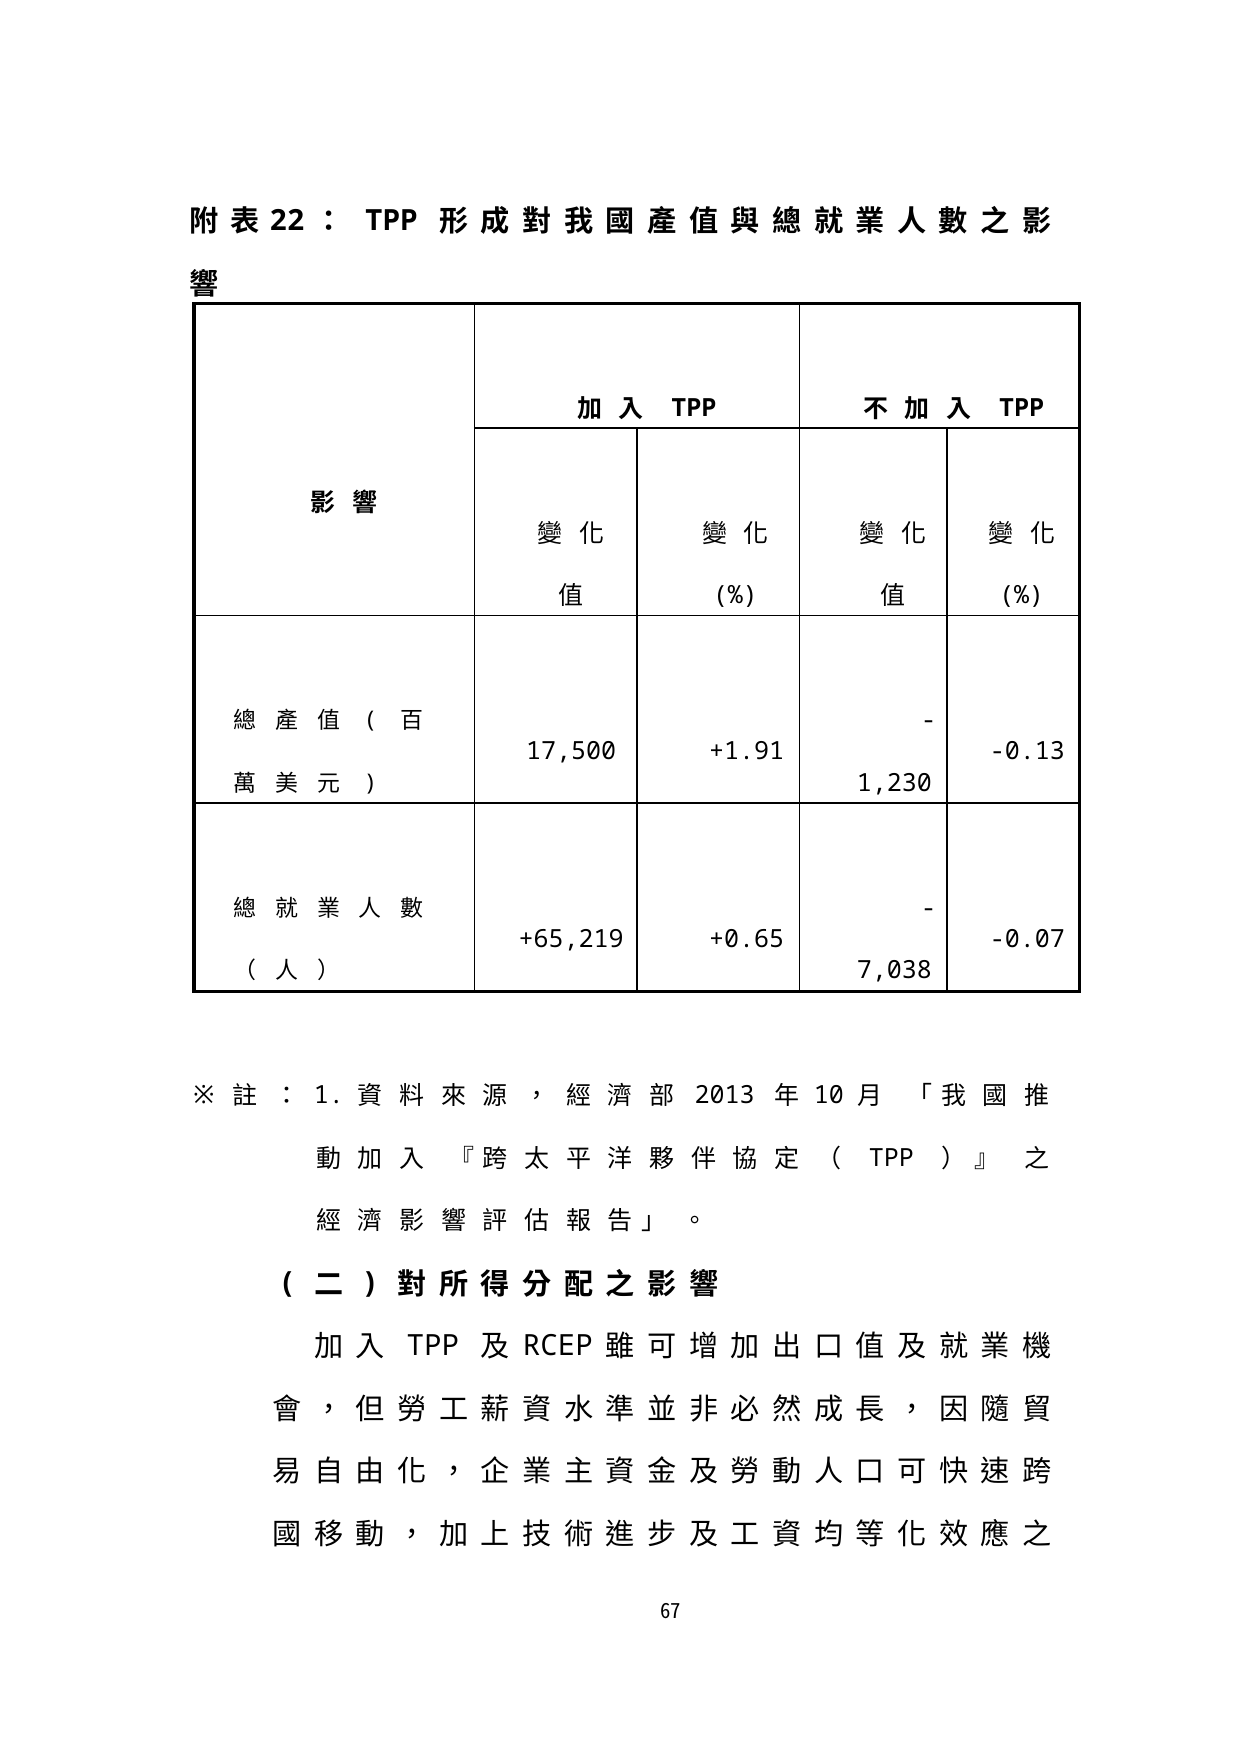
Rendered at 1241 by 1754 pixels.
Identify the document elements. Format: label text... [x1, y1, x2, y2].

text (二)對所得分配之影響 [242, 1240, 1058, 1302]
text 加入TPP及RCEP雖可增加出口值及就業機會，但勞工薪資水準並非必然成長，因隨貿易自由化，企業主資金及勞動人口可快速跨國移動，加上技術進步及工資均等化效應之 [241, 1302, 1058, 1552]
table_cell -7,038 [800, 804, 946, 990]
table_cell 總就業人數（人） [196, 804, 474, 990]
table_cell 變化值 [800, 429, 946, 615]
table_cell 17,500 [475, 616, 636, 802]
text 附表22：TPP形成對我國產值與總就業人數之影響 [180, 177, 1058, 302]
table_header 加入TPP [475, 305, 799, 427]
table_cell -0.07 [948, 804, 1078, 990]
table_cell +65,219 [475, 804, 636, 990]
table_cell 變化(%) [948, 429, 1078, 615]
table_cell 變化值 [475, 429, 636, 615]
table_header 影響 [196, 305, 474, 615]
table_cell 變化(%) [638, 429, 799, 615]
table_cell -1,230 [800, 616, 946, 802]
table_cell -0.13 [948, 616, 1078, 802]
text ※註：1.資料來源，經濟部2013年10月「我國推動加入『跨太平洋夥伴協定（TPP）』之經濟影響評估報告」。 [183, 1052, 1058, 1240]
table_cell 總產值(百萬美元) [196, 616, 474, 802]
table_cell +1.91 [638, 616, 799, 802]
table_cell +0.65 [638, 804, 799, 990]
table_header 不加入TPP [800, 305, 1078, 427]
